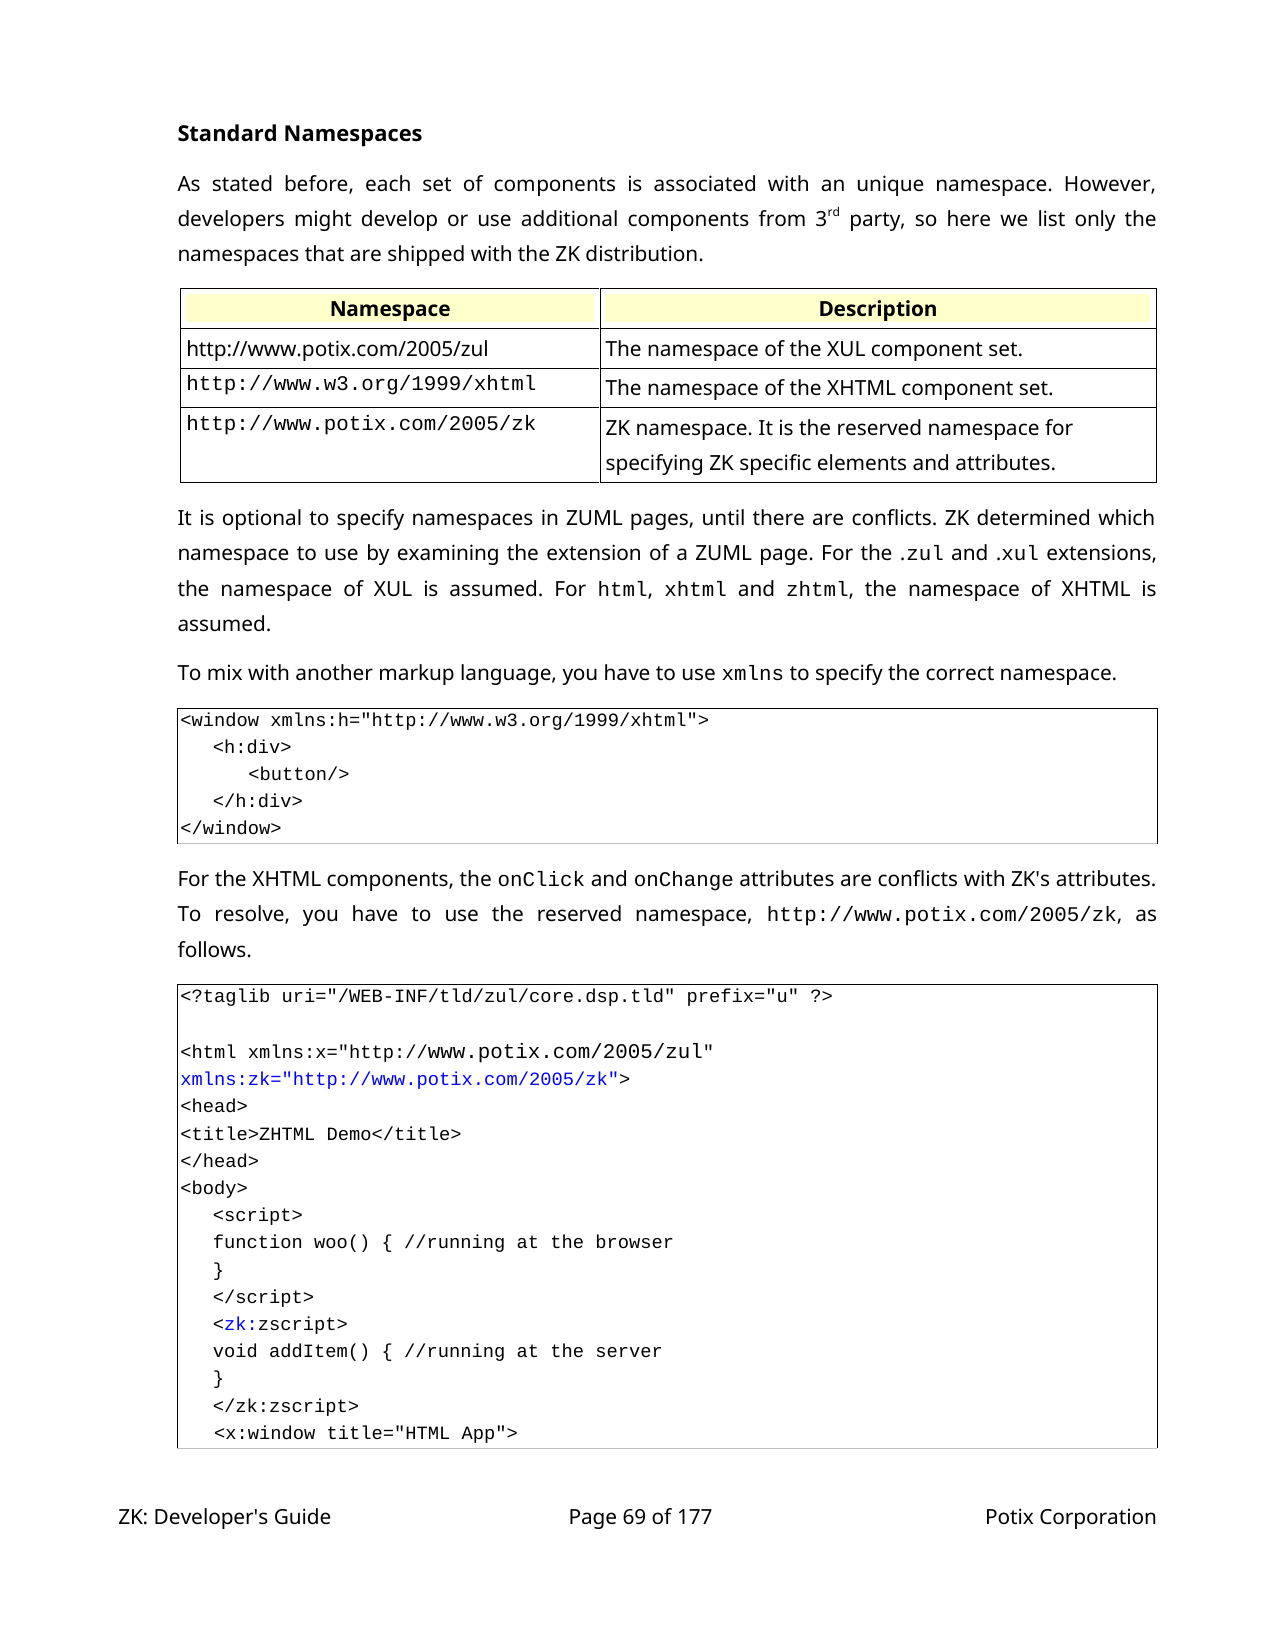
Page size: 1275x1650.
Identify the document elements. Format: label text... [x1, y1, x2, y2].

text function woo() { //running at the browser [178, 1230, 1157, 1254]
text <script> [178, 1203, 1157, 1227]
text <head> [178, 1094, 1157, 1119]
text </window> [178, 816, 1157, 843]
text <h:div> [178, 734, 1157, 759]
text </zk:zscript> [178, 1393, 1157, 1418]
text </script> [178, 1285, 1157, 1309]
text <x:window title="HTML App"> [178, 1421, 1157, 1448]
text void addItem() { //running at the server [178, 1339, 1157, 1363]
table_header Description [601, 289, 1156, 328]
text } [178, 1257, 1157, 1282]
text } [178, 1366, 1157, 1391]
text It is optional to specify namespaces in ZUML pages, until there are conflicts. ZK determined which namespace to use by examining the extension of a ZUML page. For the .zul and .xul extensions, the namespace of XUL is assumed. For html, xhtml and zhtml, the namespace of XHTML is assumed. [177, 503, 1157, 638]
text <body> [178, 1176, 1157, 1200]
subtitle Standard Namespaces [177, 118, 1157, 148]
table_cell The namespace of the XUL component set. [601, 329, 1156, 368]
table_cell http://www.w3.org/1999/xhtml [181, 369, 599, 407]
text For the XHTML components, the onClick and onChange attributes are conflicts with ZK's attributes. To resolve, you have to use the reserved namespace, http://www.potix.com/2005/zk, as follows. [177, 864, 1157, 963]
text <button/> [178, 762, 1157, 786]
table_cell http://www.potix.com/2005/zk [181, 408, 599, 482]
text </head> [178, 1149, 1157, 1173]
text <window xmlns:h="http://www.w3.org/1999/xhtml"> [178, 709, 1157, 732]
text </h:div> [178, 789, 1157, 813]
text <html xmlns:x="http://www.potix.com/2005/zul" xmlns:zk="http://www.potix.com/2005/zk"> [178, 1038, 1157, 1091]
table_cell ZK namespace. It is the reserved namespace for specifying ZK specific elements and attributes. [601, 408, 1156, 482]
text As stated before, each set of components is associated with an unique namespace. However, developers might develop or use additional components from 3rd party, so here we list only the namespaces that are shipped with the ZK distribution. [177, 169, 1157, 267]
text <?taglib uri="/WEB-INF/tld/zul/core.dsp.tld" prefix="u" ?> [178, 985, 1157, 1008]
table_cell The namespace of the XHTML component set. [601, 369, 1156, 407]
text To mix with another markup language, you have to use xmlns to specify the correct namespace. [177, 658, 1157, 687]
table_header Namespace [181, 289, 599, 328]
text <zk:zscript> [178, 1312, 1157, 1336]
text <title>ZHTML Demo</title> [178, 1122, 1157, 1146]
table_cell http://www.potix.com/2005/zul [181, 329, 599, 368]
